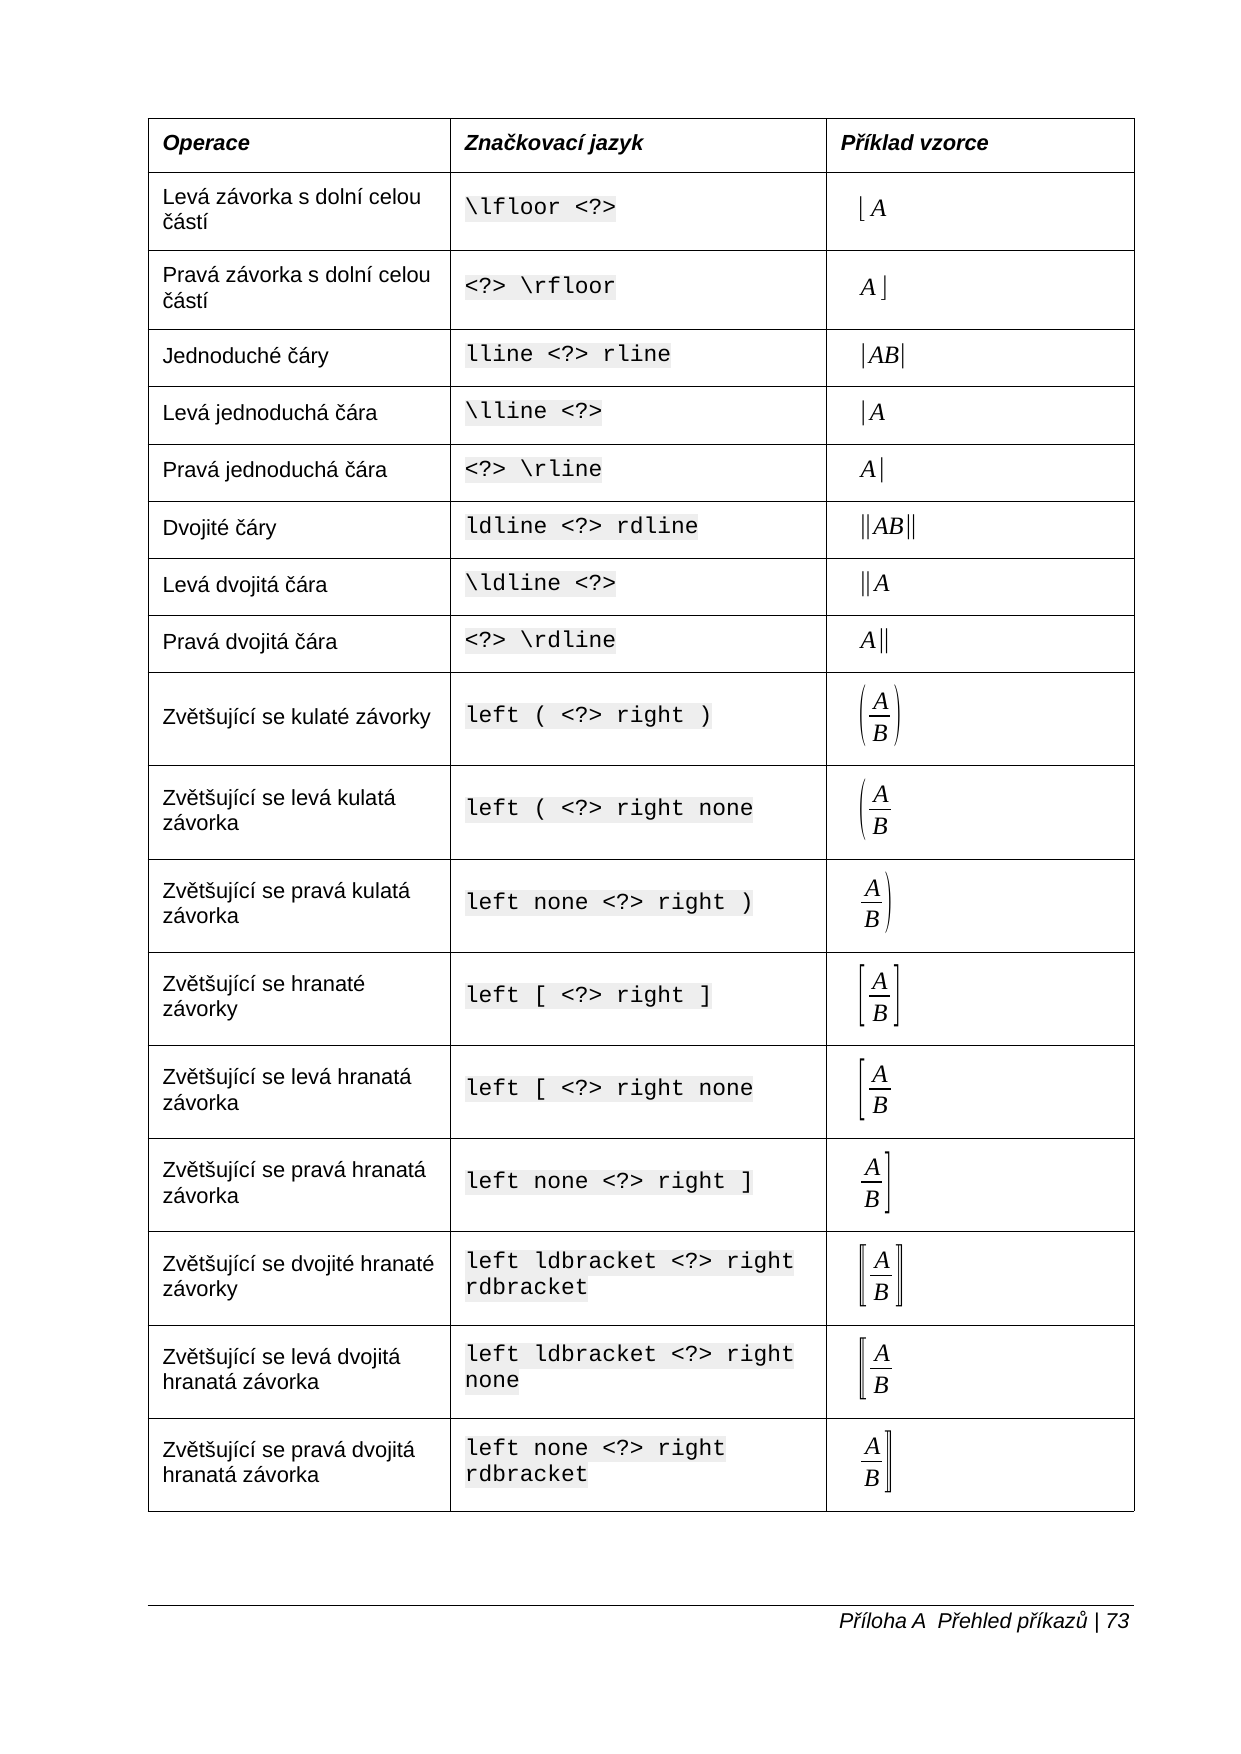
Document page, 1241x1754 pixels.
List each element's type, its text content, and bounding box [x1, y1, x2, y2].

table_cell Levá jednoduchá čára [149, 387, 450, 443]
table_cell \ldline <?> [451, 559, 826, 615]
table_cell [827, 616, 1134, 672]
table_cell left ldbracket <?> right none [451, 1326, 826, 1418]
table_cell [827, 1046, 1134, 1138]
table_cell <?> \rline [451, 445, 826, 501]
table_cell left none <?> right ) [451, 860, 826, 952]
table_cell left ( <?> right ) [451, 673, 826, 765]
table_cell Zvětšující se pravá kulatá závorka [149, 860, 450, 952]
table_cell [827, 445, 1134, 501]
table_cell Levá dvojitá čára [149, 559, 450, 615]
table_cell left [ <?> right ] [451, 953, 826, 1045]
table_cell left none <?> right rdbracket [451, 1419, 826, 1511]
table_cell [827, 860, 1134, 952]
table_cell left ( <?> right none [451, 766, 826, 859]
table_cell Pravá jednoduchá čára [149, 445, 450, 501]
table_cell Zvětšující se levá dvojitá hranatá závorka [149, 1326, 450, 1418]
table_cell lline <?> rline [451, 330, 826, 386]
table_cell <?> \rfloor [451, 251, 826, 329]
table_cell [827, 673, 1134, 765]
table_cell [827, 953, 1134, 1045]
table_header Příklad vzorce [827, 119, 1134, 172]
table_cell Pravá dvojitá čára [149, 616, 450, 672]
table_cell [827, 1232, 1134, 1324]
table_cell [827, 173, 1134, 250]
table_cell [827, 766, 1134, 859]
table_cell Zvětšující se kulaté závorky [149, 673, 450, 765]
table_cell ldline <?> rdline [451, 502, 826, 558]
table_cell Zvětšující se hranaté závorky [149, 953, 450, 1045]
table_header Operace [149, 119, 450, 172]
table_cell Zvětšující se pravá hranatá závorka [149, 1139, 450, 1231]
table_cell Zvětšující se levá kulatá závorka [149, 766, 450, 859]
table_cell \lfloor <?> [451, 173, 826, 250]
table_cell Zvětšující se levá hranatá závorka [149, 1046, 450, 1138]
table_cell Levá závorka s dolní celou částí [149, 173, 450, 250]
table_cell Zvětšující se dvojité hranaté závorky [149, 1232, 450, 1324]
table_cell [827, 1419, 1134, 1511]
table_cell Pravá závorka s dolní celou částí [149, 251, 450, 329]
table_cell left ldbracket <?> right rdbracket [451, 1232, 826, 1324]
table_cell <?> \rdline [451, 616, 826, 672]
table_cell [827, 251, 1134, 329]
table_cell [827, 1326, 1134, 1418]
table_cell [827, 559, 1134, 615]
table_cell Dvojité čáry [149, 502, 450, 558]
table_cell left none <?> right ] [451, 1139, 826, 1231]
table_cell left [ <?> right none [451, 1046, 826, 1138]
table_cell [827, 387, 1134, 443]
table_cell [827, 1139, 1134, 1231]
table_cell Jednoduché čáry [149, 330, 450, 386]
table_cell Zvětšující se pravá dvojitá hranatá závorka [149, 1419, 450, 1511]
table_cell [827, 330, 1134, 386]
table_cell \lline <?> [451, 387, 826, 443]
table_cell [827, 502, 1134, 558]
table_header Značkovací jazyk [451, 119, 826, 172]
